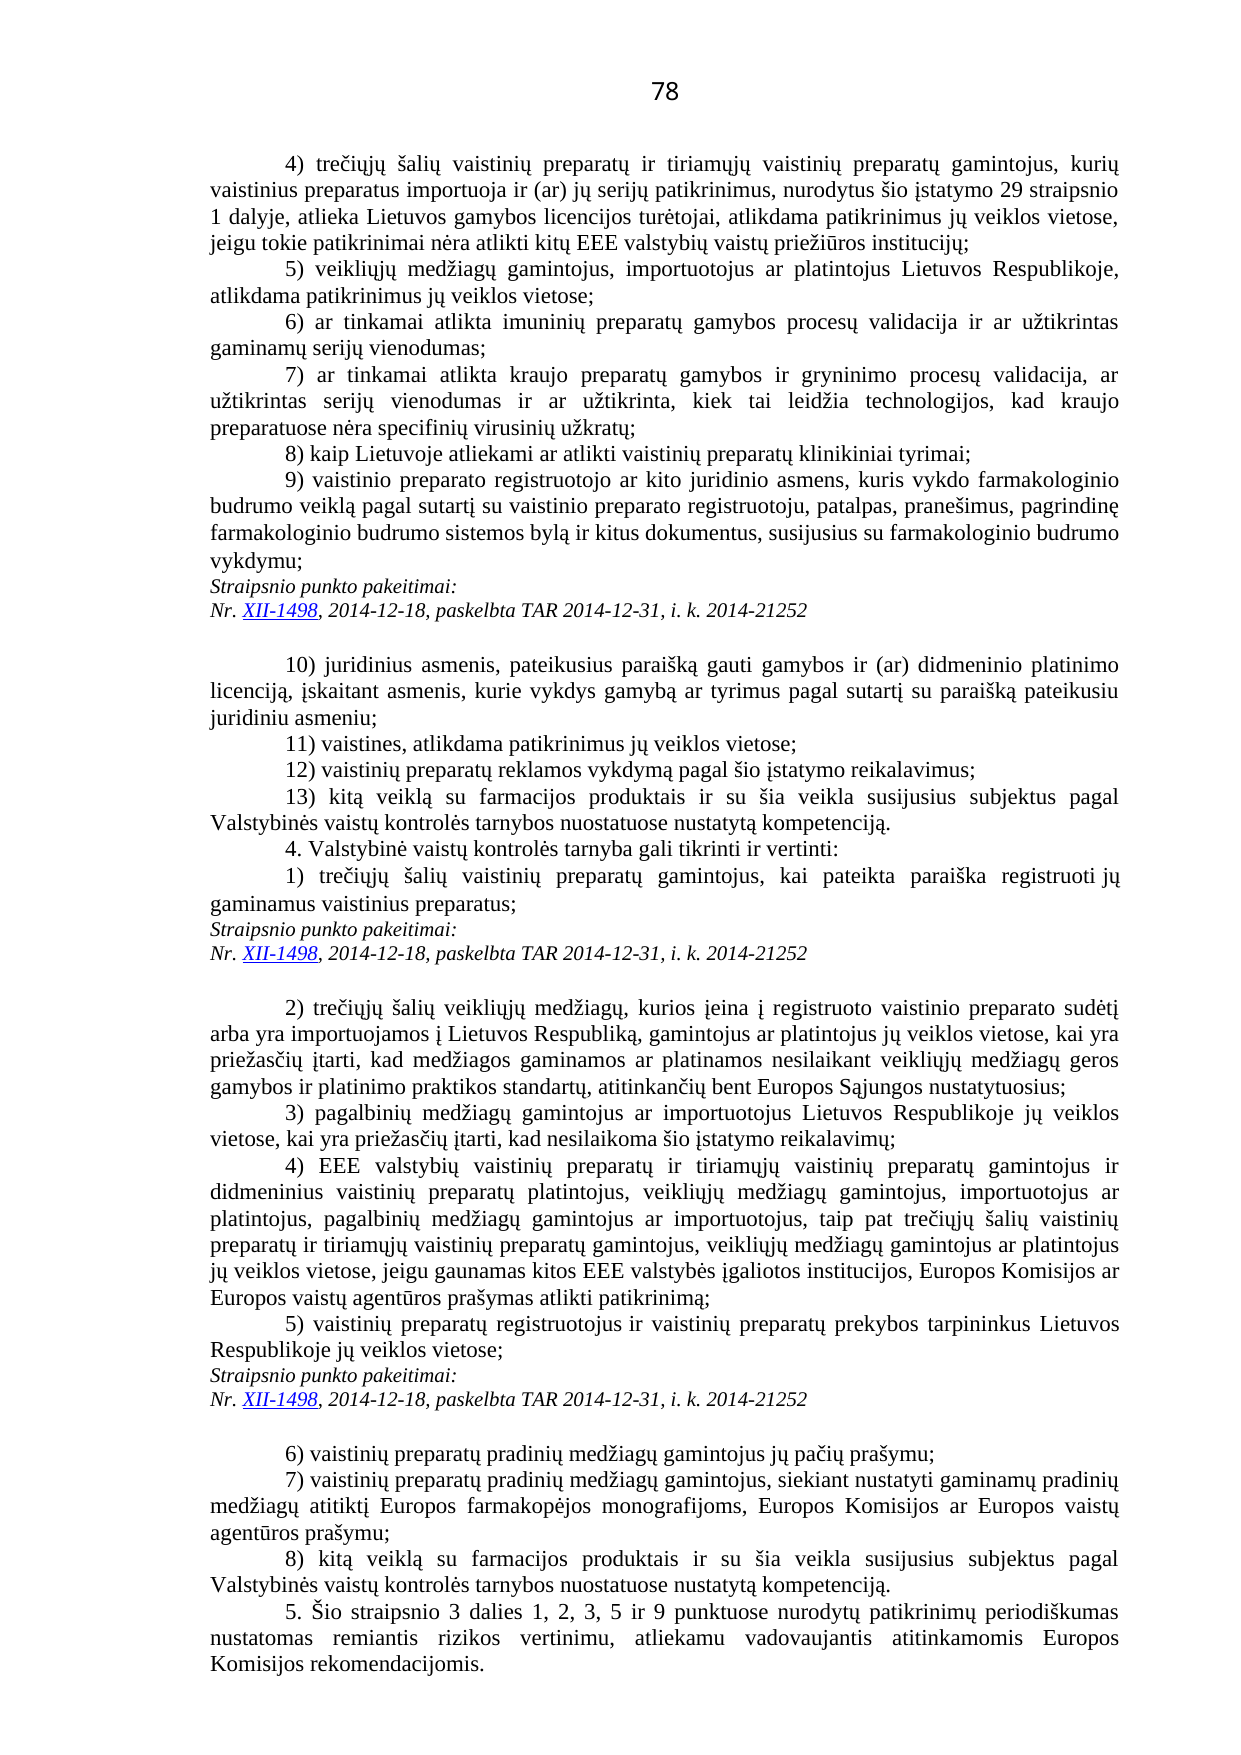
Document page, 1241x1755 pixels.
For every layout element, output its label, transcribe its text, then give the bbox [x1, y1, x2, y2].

text 6) ar tinkamai atlikta imuninių preparatų gamybos procesų validacija ir ar užtikrintas gaminamų serijų vienodumas; [210, 308, 1120, 361]
text Straipsnio punkto pakeitimai: [210, 917, 1120, 941]
text 1) trečiųjų šalių vaistinių preparatų gamintojus, kai pateikta paraiška registruoti jų gaminamus vaistinius preparatus; [210, 862, 1120, 917]
text Nr. XII-1498, 2014-12-18, paskelbta TAR 2014-12-31, i. k. 2014-21252 [210, 1387, 1120, 1411]
text 10) juridinius asmenis, pateikusius paraišką gauti gamybos ir (ar) didmeninio platinimo licenciją, įskaitant asmenis, kurie vykdys gamybą ar tyrimus pagal sutartį su paraišką pateikusiu juridiniu asmeniu; [210, 651, 1120, 730]
text 8) kitą veiklą su farmacijos produktais ir su šia veikla susijusius subjektus pagal Valstybinės vaistų kontrolės tarnybos nuostatuose nustatytą kompetenciją. [210, 1545, 1120, 1598]
text 8) kaip Lietuvoje atliekami ar atlikti vaistinių preparatų klinikiniai tyrimai; [210, 440, 1120, 466]
text 4. Valstybinė vaistų kontrolės tarnyba gali tikrinti ir vertinti: [210, 835, 1120, 862]
text 3) pagalbinių medžiagų gamintojus ar importuotojus Lietuvos Respublikoje jų veiklos vietose, kai yra priežasčių įtarti, kad nesilaikoma šio įstatymo reikalavimų; [210, 1099, 1120, 1152]
text 13) kitą veiklą su farmacijos produktais ir su šia veikla susijusius subjektus pagal Valstybinės vaistų kontrolės tarnybos nuostatuose nustatytą kompetenciją. [210, 783, 1120, 835]
text 7) ar tinkamai atlikta kraujo preparatų gamybos ir gryninimo procesų validacija, ar užtikrintas serijų vienodumas ir ar užtikrinta, kiek tai leidžia technologijos, kad kraujo preparatuose nėra specifinių virusinių užkratų; [210, 361, 1120, 440]
text 5) vaistinių preparatų registruotojus ir vaistinių preparatų prekybos tarpininkus Lietuvos Respublikoje jų veiklos vietose; [210, 1310, 1120, 1363]
text 11) vaistines, atlikdama patikrinimus jų veiklos vietose; [210, 730, 1120, 756]
text 2) trečiųjų šalių veikliųjų medžiagų, kurios įeina į registruoto vaistinio preparato sudėtį arba yra importuojamos į Lietuvos Respubliką, gamintojus ar platintojus jų veiklos vietose, kai yra priežasčių įtarti, kad medžiagos gaminamos ar platinamos nesilaikant veikliųjų medžiagų geros gamybos ir platinimo praktikos standartų, atitinkančių bent Europos Sąjungos nustatytuosius; [210, 994, 1120, 1099]
text 5. Šio straipsnio 3 dalies 1, 2, 3, 5 ir 9 punktuose nurodytų patikrinimų periodiškumas nustatomas remiantis rizikos vertinimu, atliekamu vadovaujantis atitinkamomis Europos Komisijos rekomendacijomis. [210, 1598, 1120, 1677]
text 6) vaistinių preparatų pradinių medžiagų gamintojus jų pačių prašymu; [210, 1439, 1120, 1466]
text 5) veikliųjų medžiagų gamintojus, importuotojus ar platintojus Lietuvos Respublikoje, atlikdama patikrinimus jų veiklos vietose; [210, 255, 1120, 308]
text Nr. XII-1498, 2014-12-18, paskelbta TAR 2014-12-31, i. k. 2014-21252 [210, 941, 1120, 965]
text 12) vaistinių preparatų reklamos vykdymą pagal šio įstatymo reikalavimus; [210, 756, 1120, 783]
text 9) vaistinio preparato registruotojo ar kito juridinio asmens, kuris vykdo farmakologinio budrumo veiklą pagal sutartį su vaistinio preparato registruotoju, patalpas, pranešimus, pagrindinę farmakologinio budrumo sistemos bylą ir kitus dokumentus, susijusius su farmakologinio budrumo vykdymu; [210, 466, 1120, 574]
text 4) trečiųjų šalių vaistinių preparatų ir tiriamųjų vaistinių preparatų gamintojus, kurių vaistinius preparatus importuoja ir (ar) jų serijų patikrinimus, nurodytus šio įstatymo 29 straipsnio 1 dalyje, atlieka Lietuvos gamybos licencijos turėtojai, atlikdama patikrinimus jų veiklos vietose, jeigu tokie patikrinimai nėra atlikti kitų EEE valstybių vaistų priežiūros institucijų; [210, 150, 1120, 255]
text Nr. XII-1498, 2014-12-18, paskelbta TAR 2014-12-31, i. k. 2014-21252 [210, 598, 1120, 622]
text 4) EEE valstybių vaistinių preparatų ir tiriamųjų vaistinių preparatų gamintojus ir didmeninius vaistinių preparatų platintojus, veikliųjų medžiagų gamintojus, importuotojus ar platintojus, pagalbinių medžiagų gamintojus ar importuotojus, taip pat trečiųjų šalių vaistinių preparatų ir tiriamųjų vaistinių preparatų gamintojus, veikliųjų medžiagų gamintojus ar platintojus jų veiklos vietose, jeigu gaunamas kitos EEE valstybės įgaliotos institucijos, Europos Komisijos ar Europos vaistų agentūros prašymas atlikti patikrinimą; [210, 1152, 1120, 1310]
text Straipsnio punkto pakeitimai: [210, 574, 1120, 598]
text 7) vaistinių preparatų pradinių medžiagų gamintojus, siekiant nustatyti gaminamų pradinių medžiagų atitiktį Europos farmakopėjos monografijoms, Europos Komisijos ar Europos vaistų agentūros prašymu; [210, 1466, 1120, 1545]
text Straipsnio punkto pakeitimai: [210, 1363, 1120, 1387]
